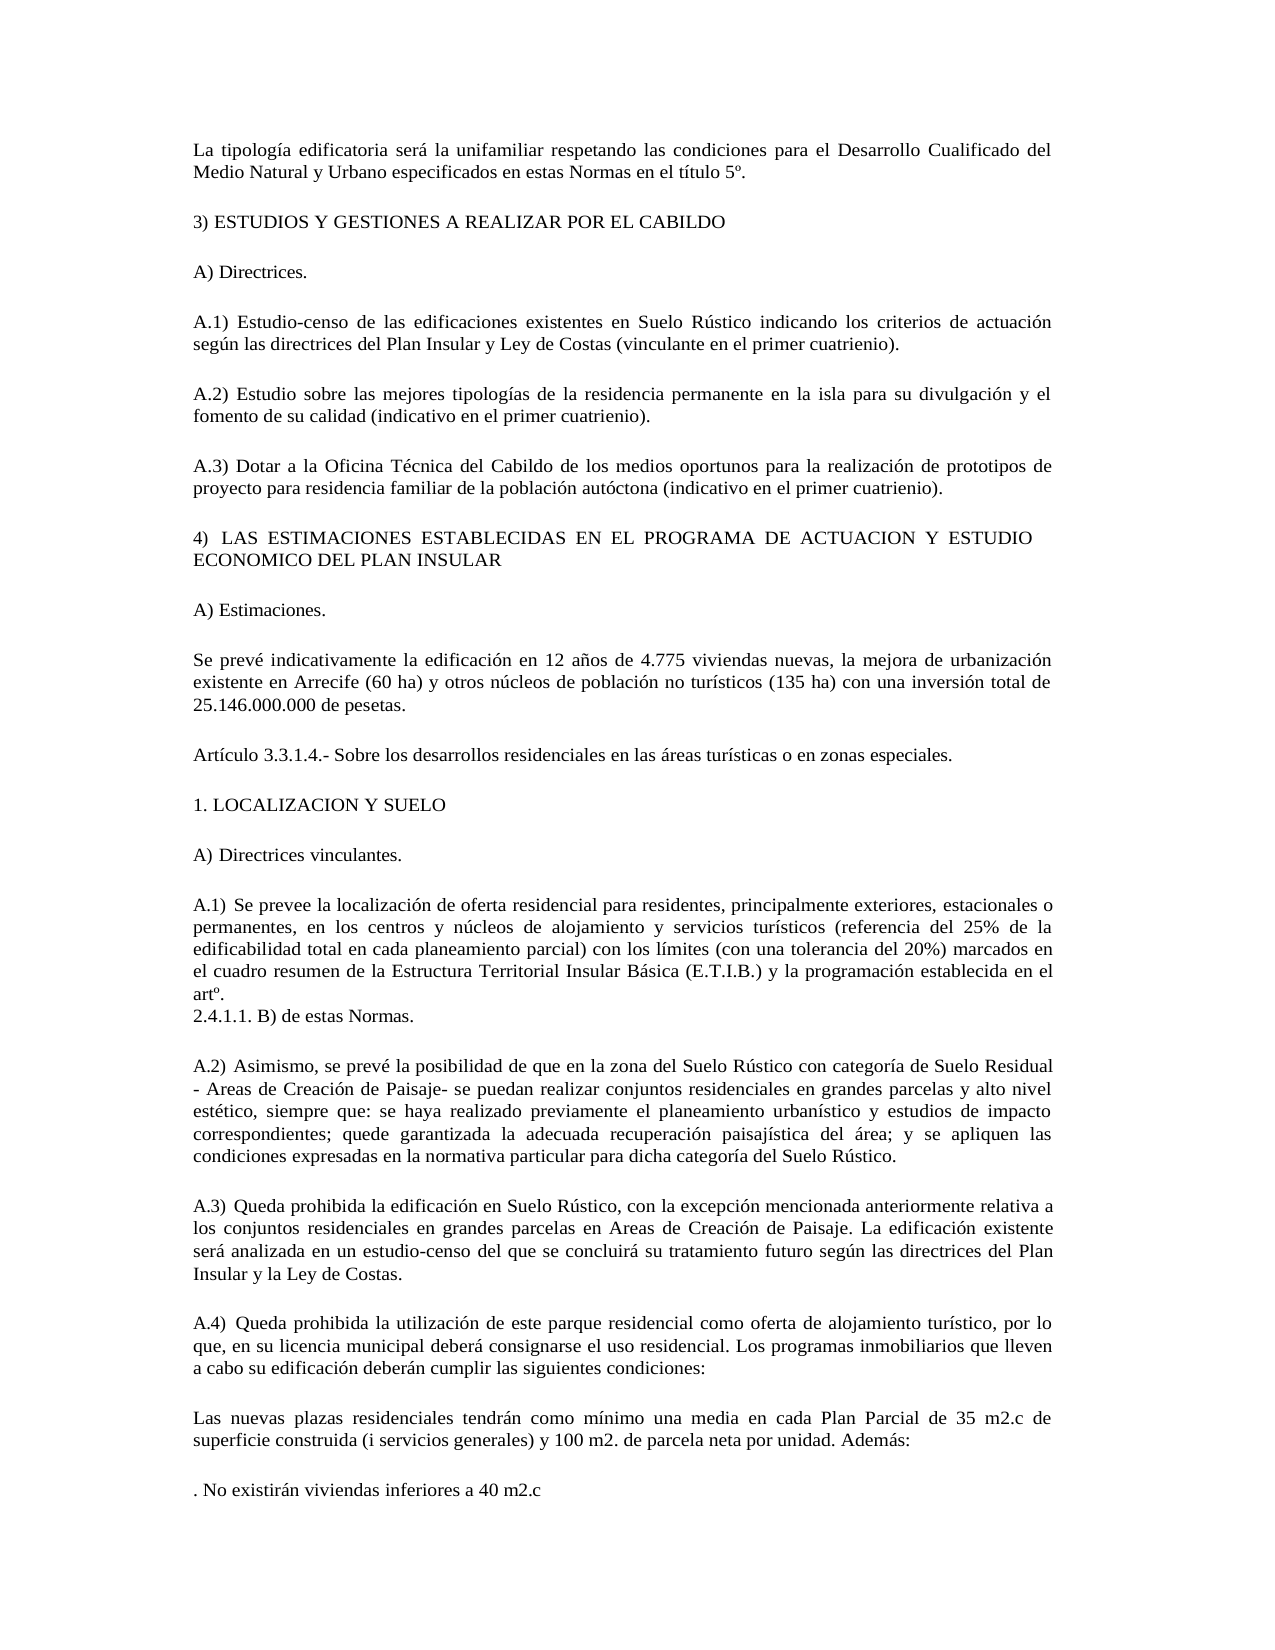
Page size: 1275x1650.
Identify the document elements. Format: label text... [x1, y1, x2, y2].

list Estimaciones. [193, 599, 1096, 620]
text 1. LOCALIZACION Y SUELO [193, 794, 1096, 815]
list Se prevee la localización de oferta residencial para residentes, principalmente exteriores, estacionales o permanentes, en los centros y núcleos de alojamiento y servicios turísticos (referencia del 25% de la edificabilidad total en cada planeamiento parcial) con los límites (con una tolerancia del 20%) marcados en el cuadro resumen de la Estructura Territorial Insular Básica (E.T.I.B.) y la programación establecida en el artº. [193, 894, 1053, 1004]
list Directrices vinculantes. [193, 844, 1096, 865]
list ESTUDIOS Y GESTIONES A REALIZAR POR EL CABILDO [193, 211, 1096, 232]
list Directrices. [193, 261, 1096, 282]
list Queda prohibida la edificación en Suelo Rústico, con la excepción mencionada anteriormente relativa a los conjuntos residenciales en grandes parcelas en Areas de Creación de Paisaje. La edificación existente será analizada en un estudio-censo del que se concluirá su tratamiento futuro según las directrices del Plan Insular y la Ley de Costas. [193, 1195, 1054, 1284]
text Las nuevas plazas residenciales tendrán como mínimo una media en cada Plan Parcial de 35 m2.c de superficie construida (i servicios generales) y 100 m2. de parcela neta por unidad. Además: [193, 1407, 1053, 1451]
list Asimismo, se prevé la posibilidad de que en la zona del Suelo Rústico con categoría de Suelo Residual - Areas de Creación de Paisaje- se puedan realizar conjuntos residenciales en grandes parcelas y alto nivel estético, siempre que: se haya realizado previamente el planeamiento urbanístico y estudios de impacto correspondientes; quede garantizada la adecuada recuperación paisajística del área; y se apliquen las condiciones expresadas en la normativa particular para dicha categoría del Suelo Rústico. [193, 1055, 1054, 1167]
list LAS ESTIMACIONES ESTABLECIDAS EN EL PROGRAMA DE ACTUACION Y ESTUDIO ECONOMICO DEL PLAN INSULAR [193, 527, 1053, 571]
list Estudio-censo de las edificaciones existentes en Suelo Rústico indicando los criterios de actuación según las directrices del Plan Insular y Ley de Costas (vinculante en el primer cuatrienio). [193, 311, 1053, 354]
list Queda prohibida la utilización de este parque residencial como oferta de alojamiento turístico, por lo que, en su licencia municipal deberá consignarse el uso residencial. Los programas inmobiliarios que lleven a cabo su edificación deberán cumplir las siguientes condiciones: [193, 1312, 1053, 1379]
text Artículo 3.3.1.4.- Sobre los desarrollos residenciales en las áreas turísticas o en zonas especiales. [193, 744, 1096, 765]
text La tipología edificatoria será la unifamiliar respetando las condiciones para el Desarrollo Cualificado del Medio Natural y Urbano especificados en estas Normas en el título 5º. [193, 139, 1053, 182]
list Dotar a la Oficina Técnica del Cabildo de los medios oportunos para la realización de prototipos de proyecto para residencia familiar de la población autóctona (indicativo en el primer cuatrienio). [193, 455, 1053, 498]
text 2.4.1.1. B) de estas Normas. [193, 1005, 1096, 1027]
text Se prevé indicativamente la edificación en 12 años de 4.775 viviendas nuevas, la mejora de urbanización existente en Arrecife (60 ha) y otros núcleos de población no turísticos (135 ha) con una inversión total de 25.146.000.000 de pesetas. [193, 649, 1053, 716]
list Estudio sobre las mejores tipologías de la residencia permanente en la isla para su divulgación y el fomento de su calidad (indicativo en el primer cuatrienio). [193, 383, 1053, 426]
text . No existirán viviendas inferiores a 40 m2.c [193, 1479, 1096, 1501]
